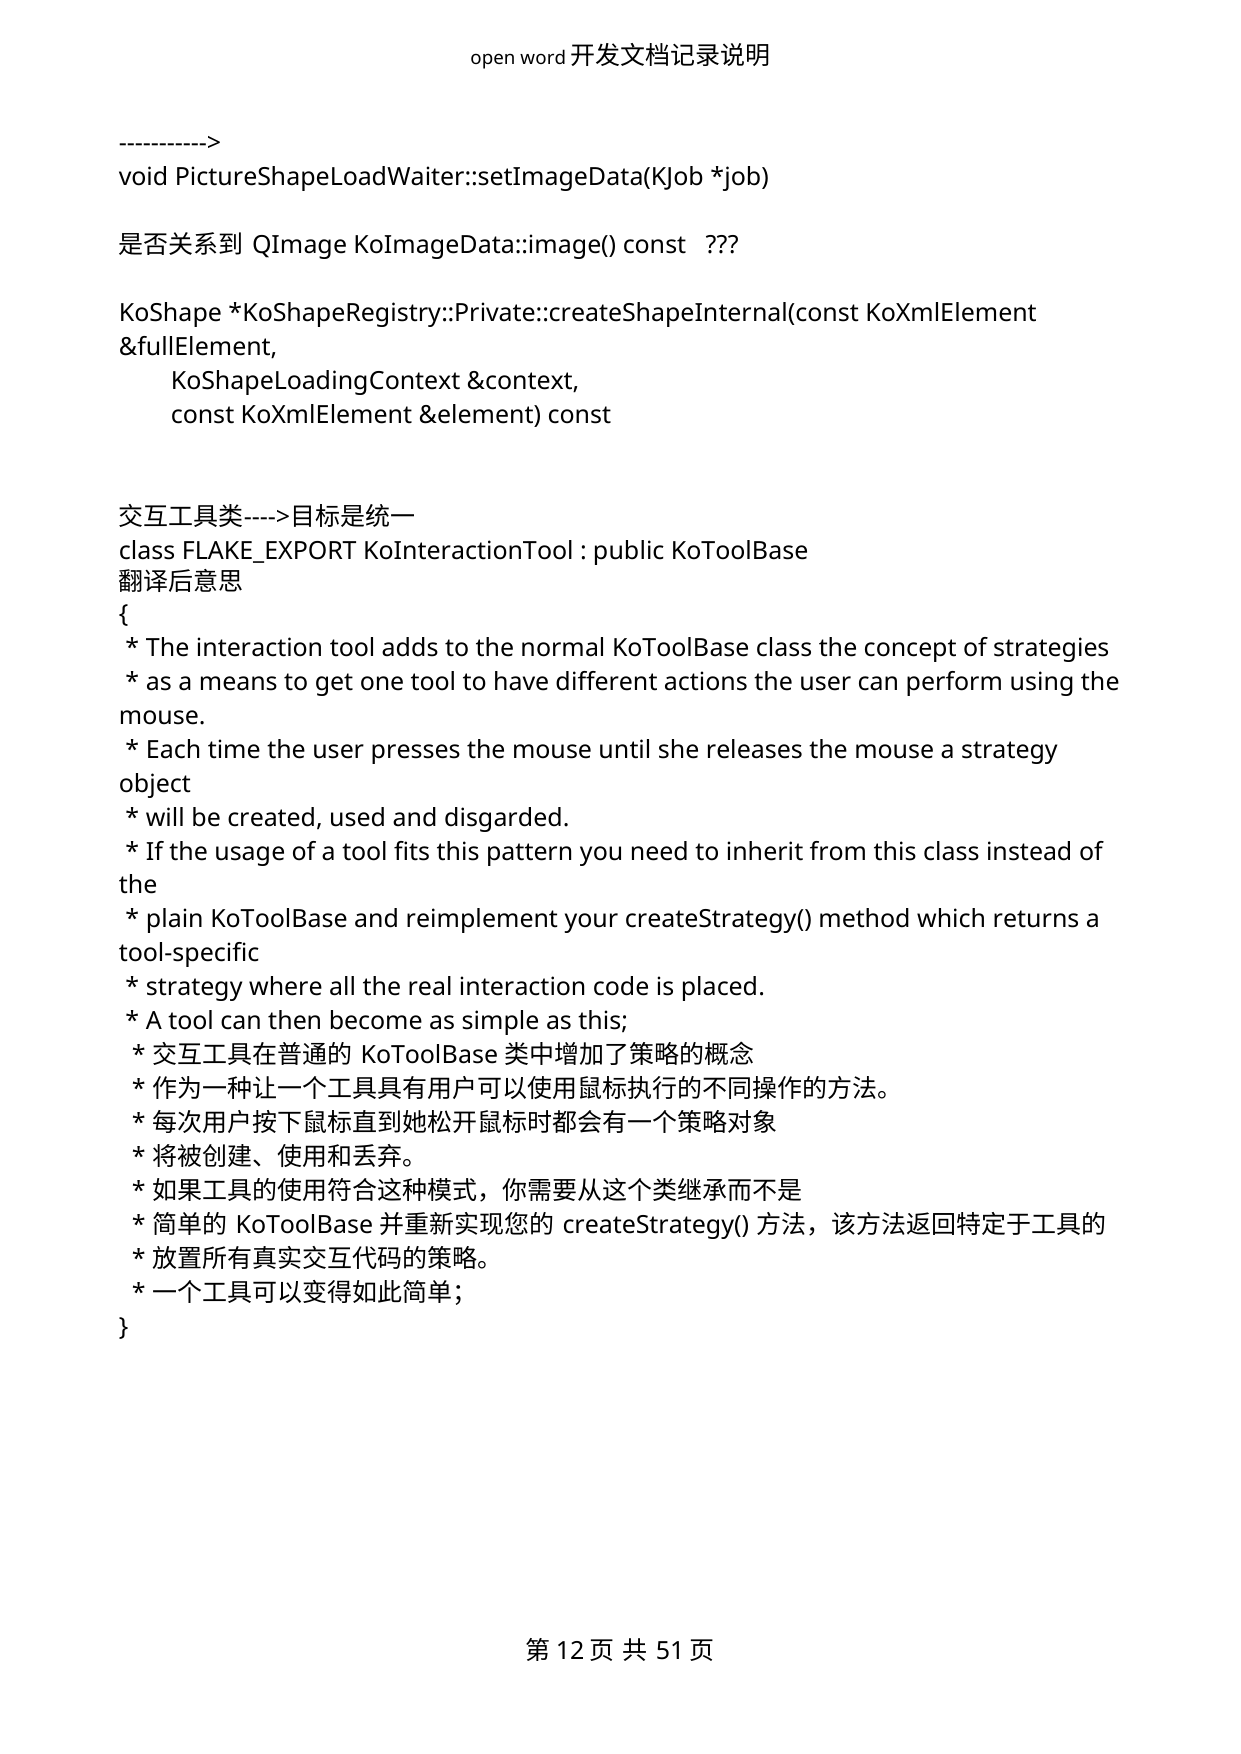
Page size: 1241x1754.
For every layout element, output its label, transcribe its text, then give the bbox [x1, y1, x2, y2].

text KoShape *KoShapeRegistry::Private::createShapeInternal(const KoXmlElement &fullElement, [119, 295, 1121, 363]
text * Each time the user presses the mouse until she releases the mouse a strategy object [119, 732, 1121, 799]
text * 一个工具可以变得如此简单； [119, 1275, 1121, 1309]
text * A tool can then become as simple as this; [119, 1003, 1121, 1037]
text 翻译后意思 [119, 567, 1121, 596]
text -----------> [119, 125, 1121, 159]
text } [119, 1309, 1121, 1343]
text * 放置所有真实交互代码的策略。 [119, 1241, 1121, 1275]
text const KoXmlElement &element) const [119, 397, 1121, 431]
text * If the usage of a tool fits this pattern you need to inherit from this class instead of the [119, 833, 1121, 901]
text * strategy where all the real interaction code is placed. [119, 969, 1121, 1003]
text * The interaction tool adds to the normal KoToolBase class the concept of strategies [119, 630, 1121, 664]
text 是否关系到 QImage KoImageData::image() const ??? [119, 227, 1121, 261]
text void PictureShapeLoadWaiter::setImageData(KJob *job) [119, 159, 1121, 193]
text class FLAKE_EXPORT KoInteractionTool : public KoToolBase [119, 533, 1121, 567]
text KoShapeLoadingContext &context, [119, 363, 1121, 397]
text * will be created, used and disgarded. [119, 799, 1121, 833]
text * 简单的 KoToolBase 并重新实现您的 createStrategy() 方法，该方法返回特定于工具的 [119, 1207, 1121, 1241]
text 交互工具类---->目标是统一 [119, 499, 1121, 533]
text * 每次用户按下鼠标直到她松开鼠标时都会有一个策略对象 [119, 1105, 1121, 1139]
text * 作为一种让一个工具具有用户可以使用鼠标执行的不同操作的方法。 [119, 1071, 1121, 1105]
text { [119, 596, 1121, 630]
text * 将被创建、使用和丢弃。 [119, 1139, 1121, 1173]
text * plain KoToolBase and reimplement your createStrategy() method which returns a tool-specific [119, 901, 1121, 969]
text * as a means to get one tool to have different actions the user can perform using the mouse. [119, 664, 1121, 732]
text * 如果工具的使用符合这种模式，你需要从这个类继承而不是 [119, 1173, 1121, 1207]
text * 交互工具在普通的 KoToolBase 类中增加了策略的概念 [119, 1037, 1121, 1071]
